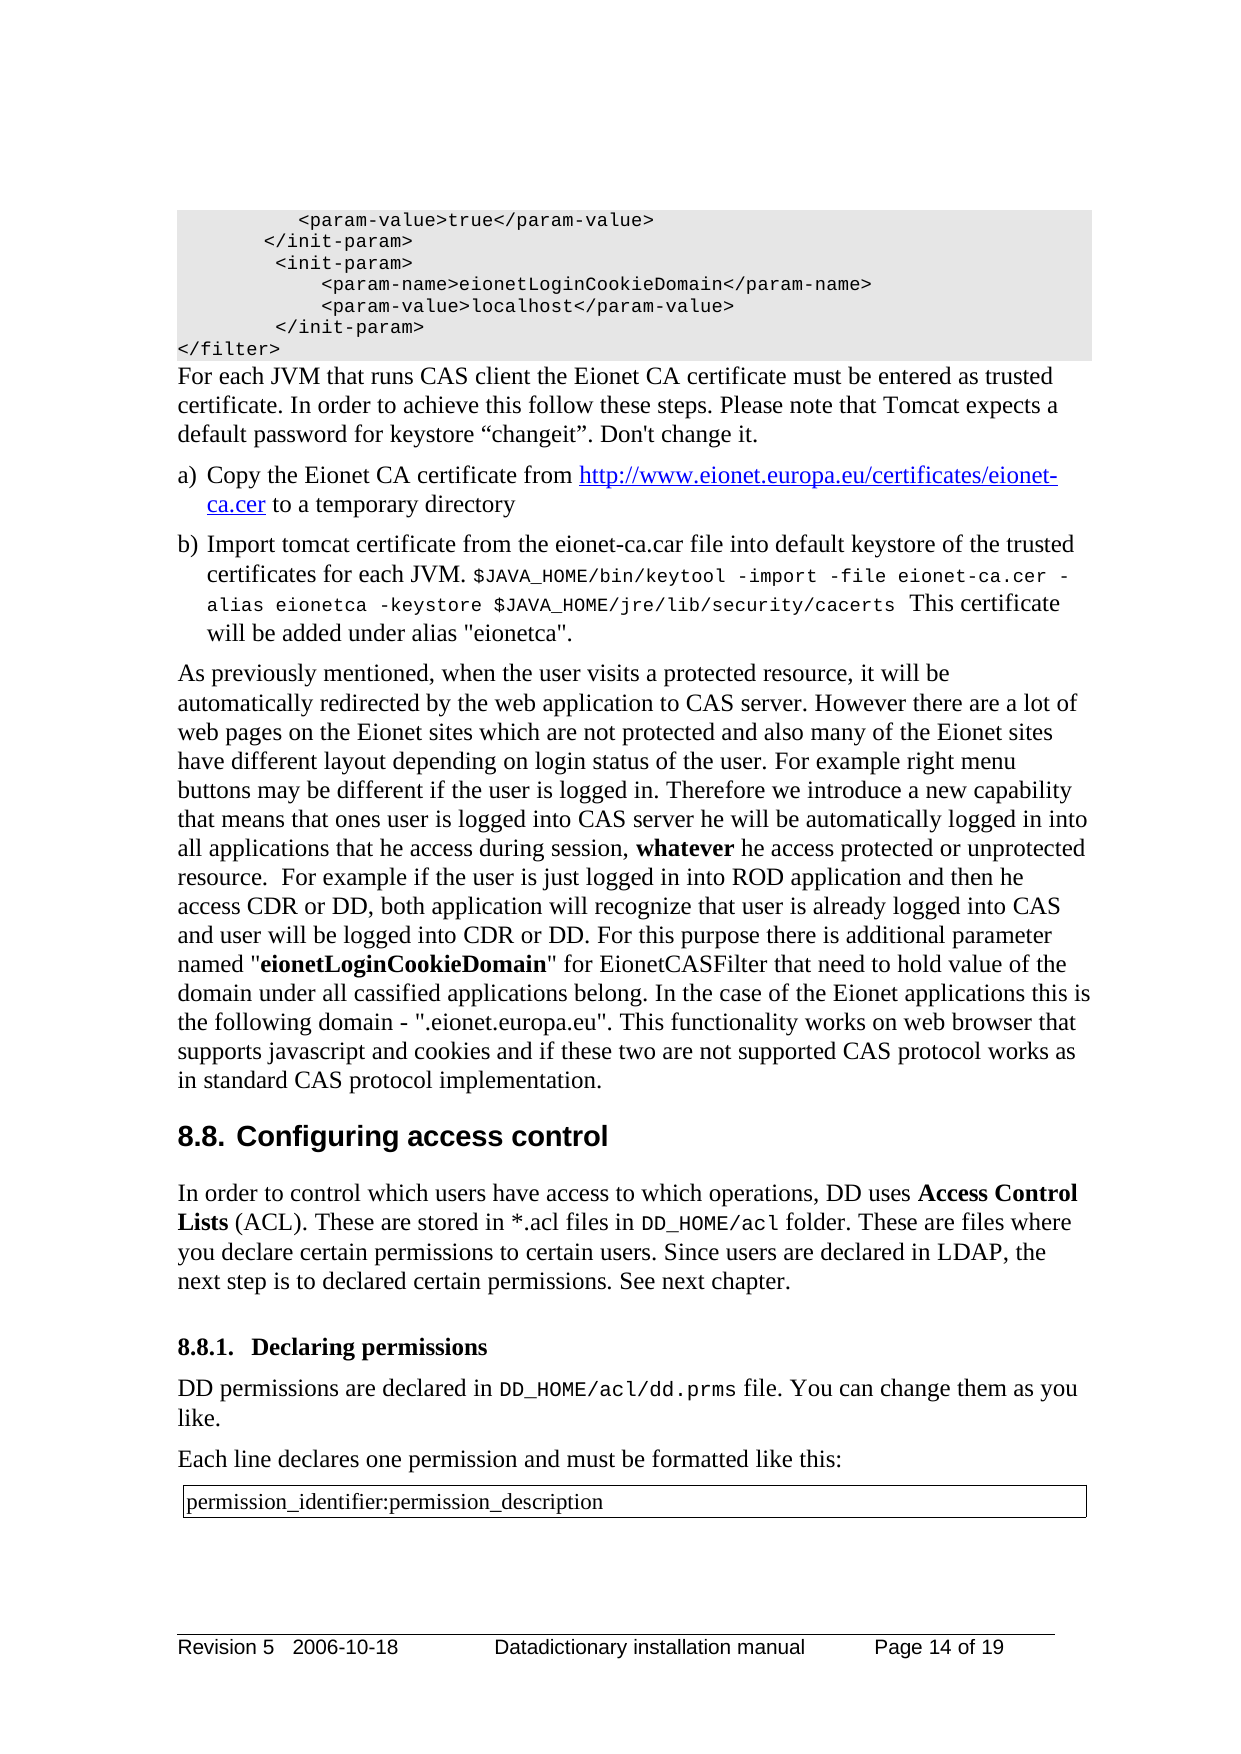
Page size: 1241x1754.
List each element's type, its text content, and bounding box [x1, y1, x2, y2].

list <init-param> [177, 253, 1092, 275]
list </init-param> [177, 318, 1092, 339]
subtitle Declaring permissions [177, 1331, 1092, 1360]
text As previously mentioned, when the user visits a protected resource, it will be automatically redirected by the web application to CAS server. However there are a lot of web pages on the Eionet sites which are not protected and also many of the Eionet sites have different layout depending on login status of the user. For example right menu buttons may be different if the user is logged in. Therefore we introduce a new capability that means that ones user is logged into CAS server he will be automatically logged in into all applications that he access during session, whatever he access protected or unprotected resource. For example if the user is just logged in into ROD application and then he access CDR or DD, both application will recognize that user is already logged into CAS and user will be logged into CDR or DD. For this purpose there is additional parameter named "eionetLoginCookieDomain" for EionetCASFilter that need to hold value of the domain under all cassified applications belong. In the case of the Eionet applications this is the following domain - ".eionet.europa.eu". This functionality works on web browser that supports javascript and cookies and if these two are not supported CAS protocol works as in standard CAS protocol implementation. [177, 658, 1092, 1094]
list </filter> [177, 339, 1092, 361]
subtitle Configuring access control [177, 1119, 1092, 1153]
text DD permissions are declared in DD_HOME/acl/dd.prms file. You can change them as you like. [177, 1373, 1092, 1432]
list Import tomcat certificate from the eionet-ca.car file into default keystore of the trusted certificates for each JVM. $JAVA_HOME/bin/keytool -import -file eionet-ca.cer -alias eionetca -keystore $JAVA_HOME/jre/lib/security/cacerts This certificate will be added under alias "eionetca". [177, 529, 1092, 647]
list <param-name>eionetLoginCookieDomain</param-name> [177, 275, 1092, 296]
text permission_identifier:permission_description [184, 1486, 1086, 1517]
list <param-value>true</param-value> [177, 210, 1092, 232]
text In order to control which users have access to which operations, DD uses Access Control Lists (ACL). These are stored in *.acl files in DD_HOME/acl folder. These are files where you declare certain permissions to certain users. Since users are declared in LDAP, the next step is to declared certain permissions. See next chapter. [177, 1177, 1092, 1294]
list Copy the Eionet CA certificate from http://www.eionet.europa.eu/certificates/eionet-ca.cer to a temporary directory [177, 459, 1092, 518]
list </init-param> [177, 232, 1092, 253]
text Each line declares one permission and must be formatted like this: [177, 1444, 1092, 1473]
list <param-value>localhost</param-value> [177, 296, 1092, 318]
text For each JVM that runs CAS client the Eionet CA certificate must be entered as trusted certificate. In order to achieve this follow these steps. Please note that Tomcat expects a default password for keystore “changeit”. Don't change it. [177, 361, 1092, 448]
